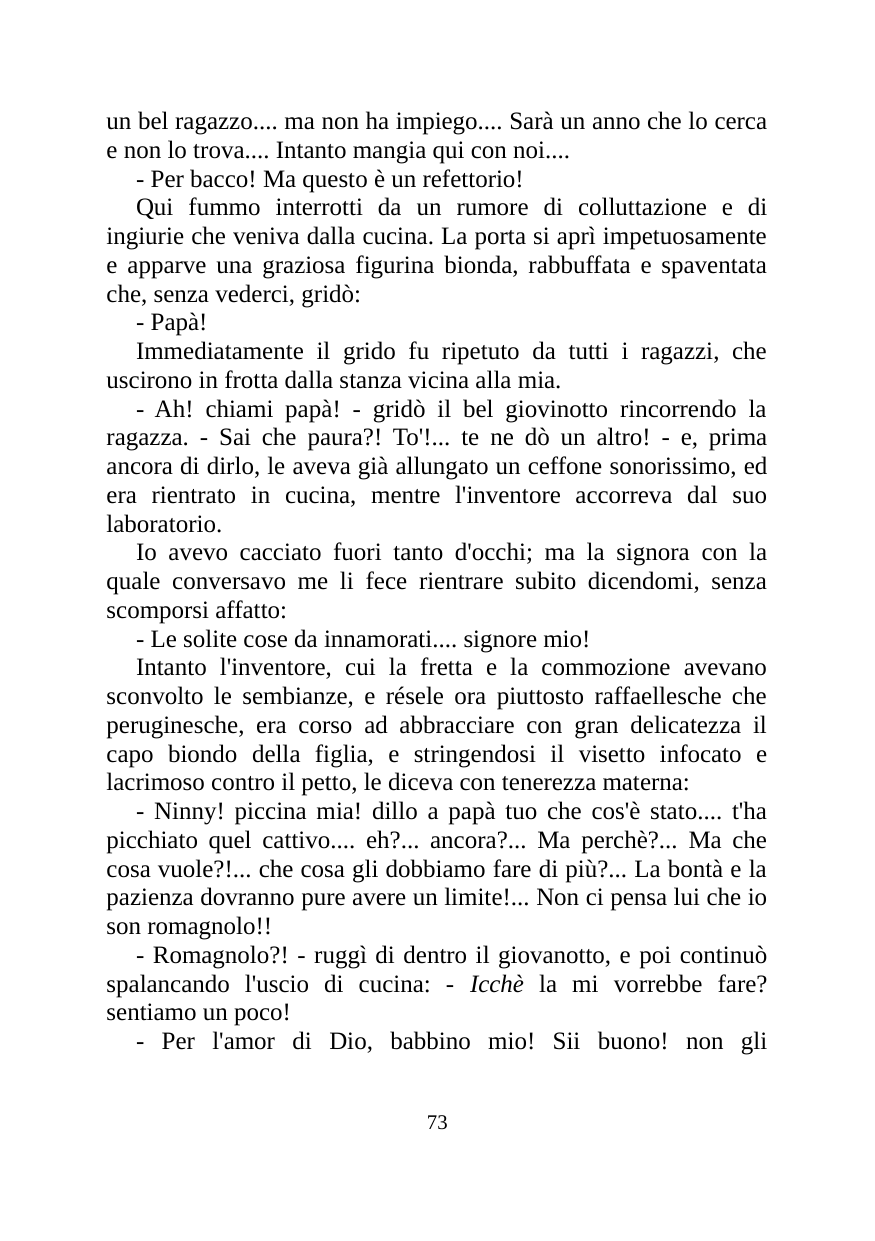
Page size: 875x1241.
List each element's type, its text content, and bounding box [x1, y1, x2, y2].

text Qui fummo interrotti da un rumore di colluttazione e di ingiurie che veniva dalla cucina. La porta si aprì impetuosamente e apparve una graziosa figurina bionda, rabbuffata e spaventata che, senza vederci, gridò: [106, 192, 768, 307]
text Io avevo cacciato fuori tanto d'occhi; ma la signora con la quale conversavo me li fece rientrare subito dicendomi, senza scomporsi affatto: [106, 537, 768, 624]
text - Le solite cose da innamorati.... signore mio! [106, 624, 768, 652]
text - Ninny! piccina mia! dillo a papà tuo che cos'è stato.... t'ha picchiato quel cattivo.... eh?... ancora?... Ma perchè?... Ma che cosa vuole?!... che cosa gli dobbiamo fare di più?... La bontà e la pazienza dovranno pure avere un limite!... Non ci pensa lui che io son romagnolo!! [106, 796, 768, 940]
text - Ah! chiami papà! - gridò il bel giovinotto rincorrendo la ragazza. - Sai che paura?! To'!... te ne dò un altro! - e, prima ancora di dirlo, le aveva già allungato un ceffone sonorissimo, ed era rientrato in cucina, mentre l'inventore accorreva dal suo laboratorio. [106, 394, 768, 537]
text Intanto l'inventore, cui la fretta e la commozione avevano sconvolto le sembianze, e résele ora piuttosto raffaellesche che peruginesche, era corso ad abbracciare con gran delicatezza il capo biondo della figlia, e stringendosi il visetto infocato e lacrimoso contro il petto, le diceva con tenerezza materna: [106, 652, 768, 796]
text un bel ragazzo.... ma non ha impiego.... Sarà un anno che lo cerca e non lo trova.... Intanto mangia qui con noi.... [106, 106, 768, 164]
text - Per bacco! Ma questo è un refettorio! [106, 164, 768, 192]
text - Papà! [106, 307, 768, 336]
text Immediatamente il grido fu ripetuto da tutti i ragazzi, che uscirono in frotta dalla stanza vicina alla mia. [106, 336, 768, 394]
text - Per l'amor di Dio, babbino mio! Sii buono! non gli [106, 1026, 768, 1055]
text - Romagnolo?! - ruggì di dentro il giovanotto, e poi continuò spalancando l'uscio di cucina: - Icchè la mi vorrebbe fare? sentiamo un poco! [106, 940, 768, 1026]
